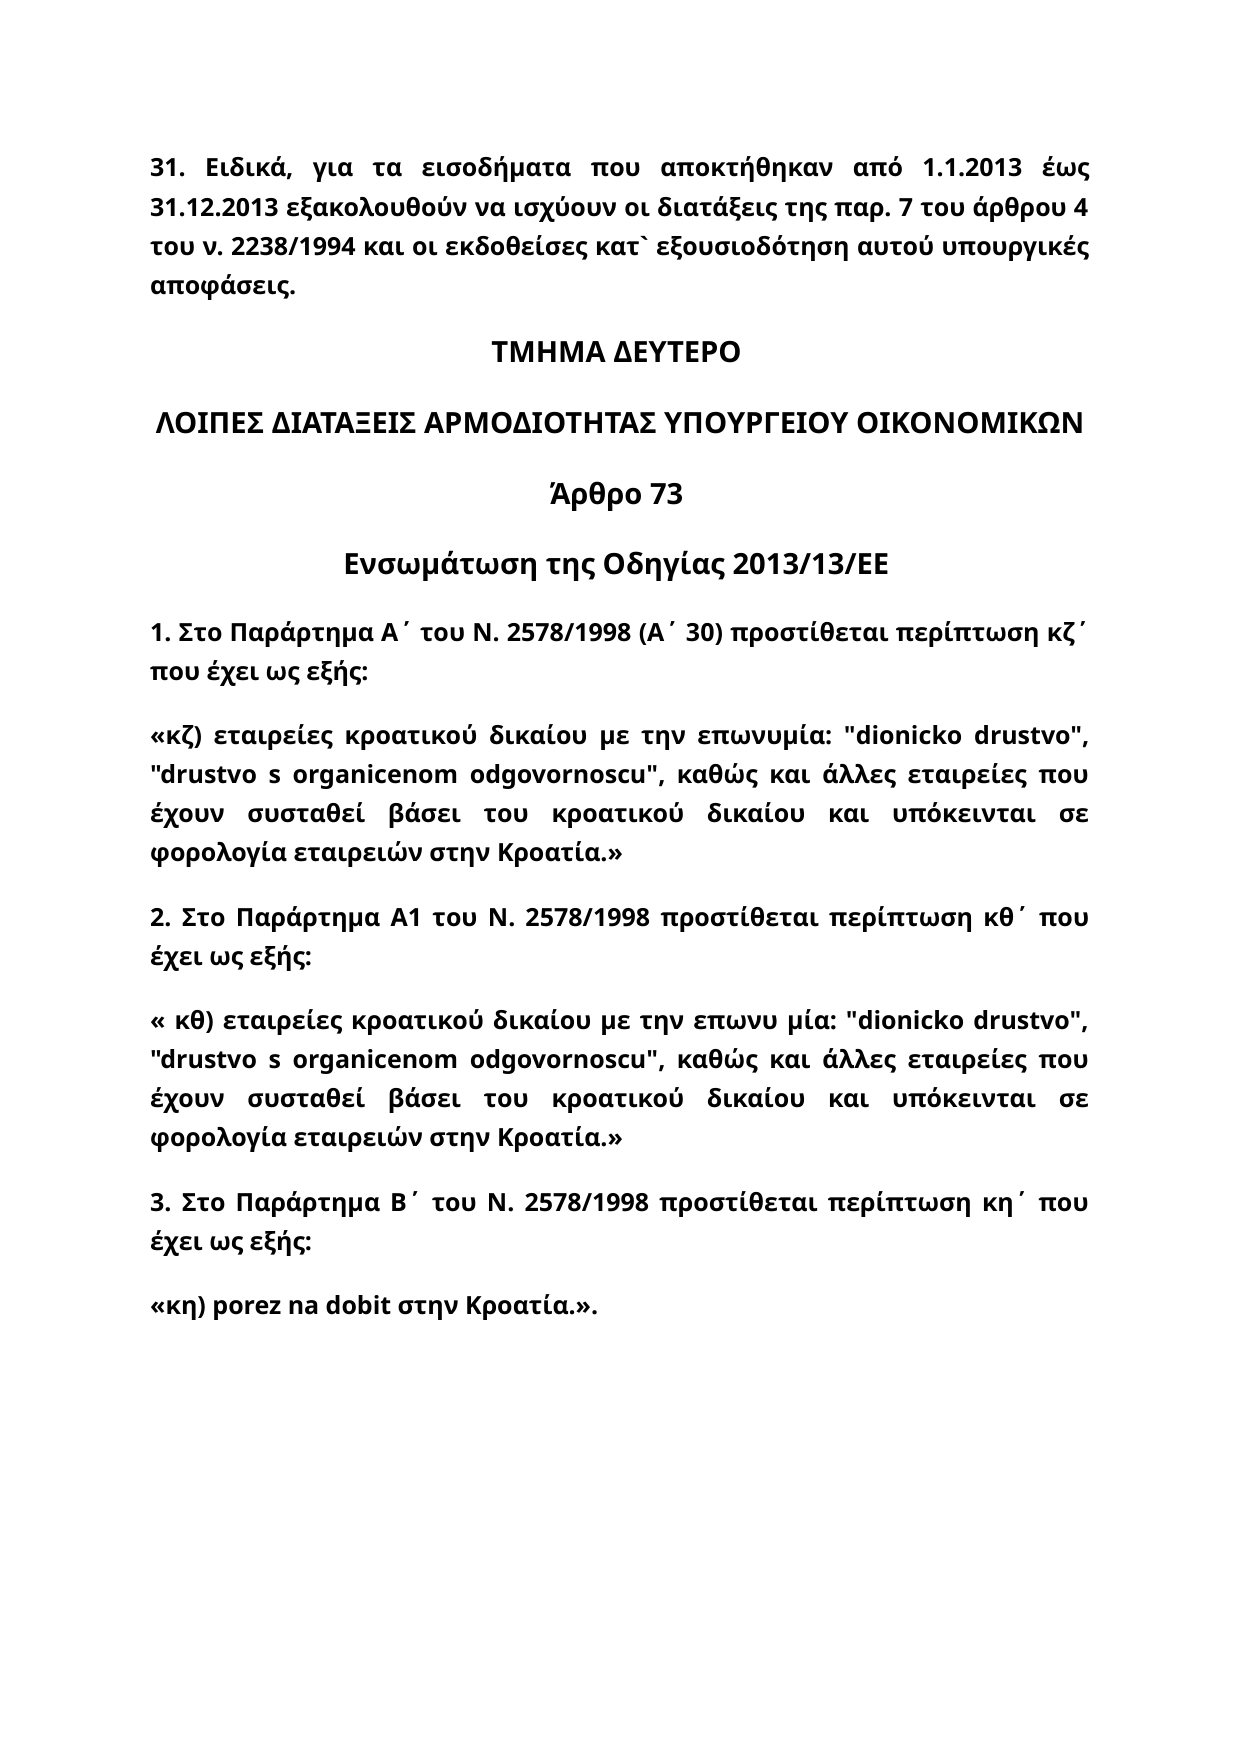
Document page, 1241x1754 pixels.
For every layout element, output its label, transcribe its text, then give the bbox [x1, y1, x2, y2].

text «κη) porez na dobit στην Κροατία.». [150, 1287, 1090, 1322]
text 2. Στο Παράρτημα Α1 του Ν. 2578/1998 προστίθεται περίπτωση κθ΄ που έχει ως εξής: [150, 899, 1090, 972]
subtitle ΤΜΗΜΑ ΔΕΥΤΕΡΟ [150, 332, 1090, 371]
text 3. Στο Παράρτημα Β΄ του Ν. 2578/1998 προστίθεται περίπτωση κη΄ που έχει ως εξής: [150, 1184, 1090, 1257]
subtitle Ενσωμάτωση της Οδηγίας 2013/13/ΕΕ [150, 543, 1090, 583]
text « κθ) εταιρείες κροατικού δικαίου με την επωνυ μία: "dionicko drustvo", "drustvo s organicenom odgovornoscu", καθώς και άλλες εταιρείες που έχουν συσταθεί βάσει του κροατικού δικαίου και υπόκεινται σε φορολογία εταιρειών στην Κροατία.» [150, 1002, 1090, 1154]
subtitle ΛΟΙΠΕΣ ΔΙΑΤΑΞΕΙΣ ΑΡΜΟΔΙΟΤΗΤΑΣ ΥΠΟΥΡΓΕΙΟΥ ΟΙΚΟΝΟΜΙΚΩΝ [150, 402, 1090, 442]
text 31. Ειδικά, για τα εισοδήματα που αποκτήθηκαν από 1.1.2013 έως 31.12.2013 εξακολουθούν να ισχύουν οι διατάξεις της παρ. 7 του άρθρου 4 του ν. 2238/1994 και οι εκδοθείσες κατ` εξουσιοδότηση αυτού υπουργικές αποφάσεις. [150, 150, 1090, 302]
subtitle Άρθρο 73 [150, 473, 1090, 513]
text «κζ) εταιρείες κροατικού δικαίου με την επωνυμία: "dionicko drustvo", "drustvo s organicenom odgovornoscu", καθώς και άλλες εταιρείες που έχουν συσταθεί βάσει του κροατικού δικαίου και υπόκεινται σε φορολογία εταιρειών στην Κροατία.» [150, 717, 1090, 869]
text 1. Στο Παράρτημα Α΄ του Ν. 2578/1998 (Α΄ 30) προστίθεται περίπτωση κζ΄ που έχει ως εξής: [150, 614, 1090, 687]
